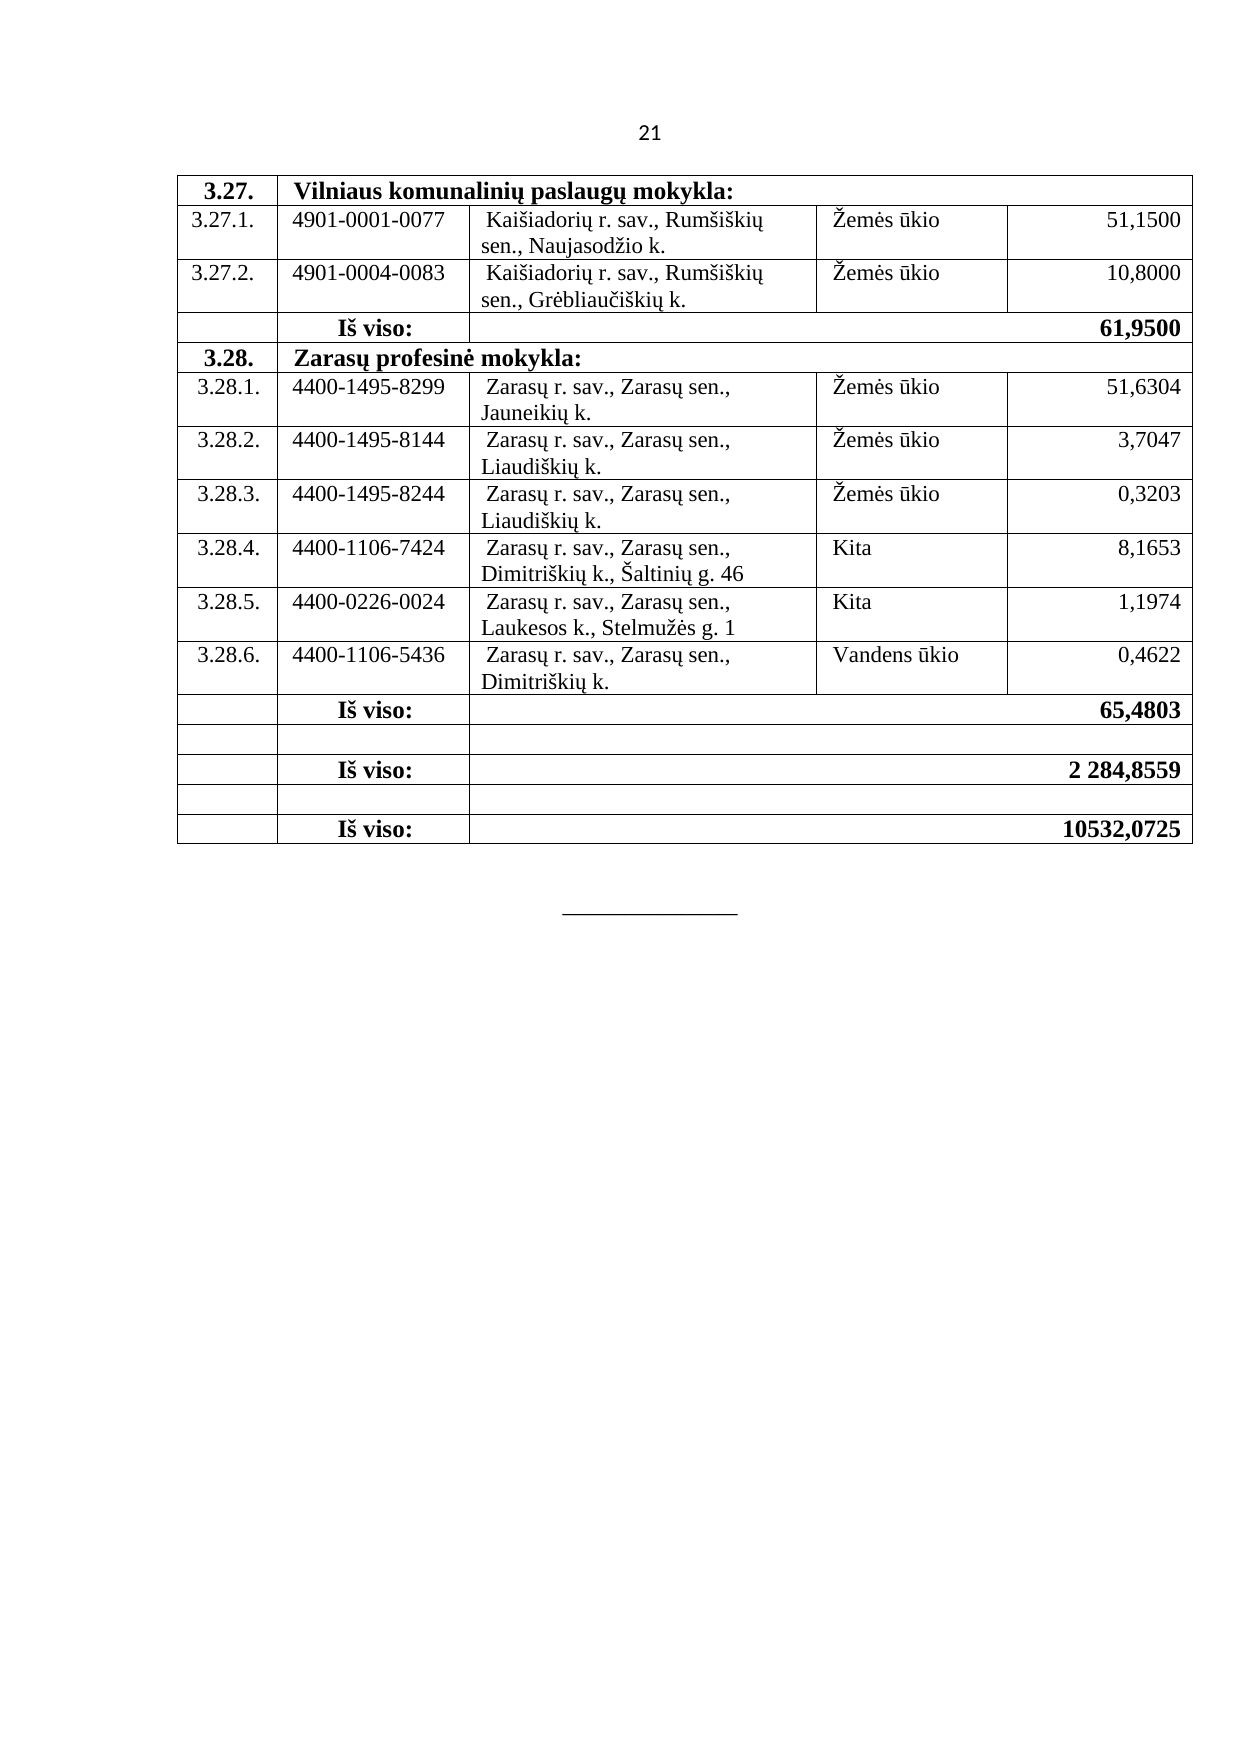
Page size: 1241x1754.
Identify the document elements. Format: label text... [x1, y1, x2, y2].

table_cell 0,3203 [1008, 480, 1192, 533]
table_cell 4400-1495-8244 [278, 480, 469, 533]
table_cell [278, 725, 469, 754]
table_cell Iš viso: [278, 313, 469, 342]
table_cell Zarasų r. sav., Zarasų sen., Liaudiškių k. [470, 427, 816, 479]
table_cell 4400-1106-7424 [278, 534, 469, 587]
table_cell [178, 755, 277, 784]
table_cell Zarasų r. sav., Zarasų sen., Jauneikių k. [470, 373, 816, 426]
table_cell 4901-0004-0083 [278, 260, 469, 312]
table_cell 3.27. [178, 176, 277, 205]
table_cell 4400-0226-0024 [278, 588, 469, 641]
table_cell Žemės ūkio [817, 373, 1007, 426]
table_cell 51,1500 [1008, 206, 1192, 258]
table_cell 3.28.2. [178, 427, 277, 479]
table_cell Žemės ūkio [817, 427, 1007, 479]
table_cell [278, 785, 469, 813]
table_cell Iš viso: [278, 755, 469, 784]
table_cell Zarasų r. sav., Zarasų sen., Liaudiškių k. [470, 480, 816, 533]
table_cell Zarasų r. sav., Zarasų sen., Dimitriškių k., Šaltinių g. 46 [470, 534, 816, 587]
table_cell 10532,0725 [470, 815, 1192, 843]
table_cell Iš viso: [278, 815, 469, 843]
table_cell Iš viso: [278, 695, 469, 724]
table_cell [470, 785, 1192, 813]
table_cell 3.28. [178, 343, 277, 372]
table_cell 3.27.2. [178, 260, 277, 312]
table_cell 3.28.1. [178, 373, 277, 426]
table_cell [178, 725, 277, 754]
table_cell 3.28.5. [178, 588, 277, 641]
table_cell [178, 785, 277, 813]
table_cell Kaišiadorių r. sav., Rumšiškių sen., Grėbliaučiškių k. [470, 260, 816, 312]
table_cell Kita [817, 588, 1007, 641]
table_cell Zarasų profesinė mokykla: [278, 343, 1192, 372]
table_cell [178, 815, 277, 843]
table_cell Zarasų r. sav., Zarasų sen., Dimitriškių k. [470, 642, 816, 694]
table_cell 3.27.1. [178, 206, 277, 258]
table_cell 10,8000 [1008, 260, 1192, 312]
table_cell Vandens ūkio [817, 642, 1007, 694]
table_cell 4400-1106-5436 [278, 642, 469, 694]
table_cell Vilniaus komunalinių paslaugų mokykla: [278, 176, 1192, 205]
table_cell 3.28.3. [178, 480, 277, 533]
table_cell [178, 695, 277, 724]
table_cell 51,6304 [1008, 373, 1192, 426]
table_cell 8,1653 [1008, 534, 1192, 587]
table_cell 2 284,8559 [470, 755, 1192, 784]
table_cell Žemės ūkio [817, 260, 1007, 312]
table_cell [178, 313, 277, 342]
table_cell Kaišiadorių r. sav., Rumšiškių sen., Naujasodžio k. [470, 206, 816, 258]
table_cell 61,9500 [470, 313, 1192, 342]
table_cell 4400-1495-8144 [278, 427, 469, 479]
table_cell 65,4803 [470, 695, 1192, 724]
table_cell 1,1974 [1008, 588, 1192, 641]
text ______________ [177, 889, 1122, 918]
table_cell 3.28.6. [178, 642, 277, 694]
table_cell Kita [817, 534, 1007, 587]
table_cell 0,4622 [1008, 642, 1192, 694]
table_cell 3,7047 [1008, 427, 1192, 479]
table_cell 3.28.4. [178, 534, 277, 587]
table_cell Zarasų r. sav., Zarasų sen., Laukesos k., Stelmužės g. 1 [470, 588, 816, 641]
table_cell 4400-1495-8299 [278, 373, 469, 426]
table_cell Žemės ūkio [817, 480, 1007, 533]
table_cell Žemės ūkio [817, 206, 1007, 258]
table_cell 4901-0001-0077 [278, 206, 469, 258]
table_cell [470, 725, 1192, 754]
